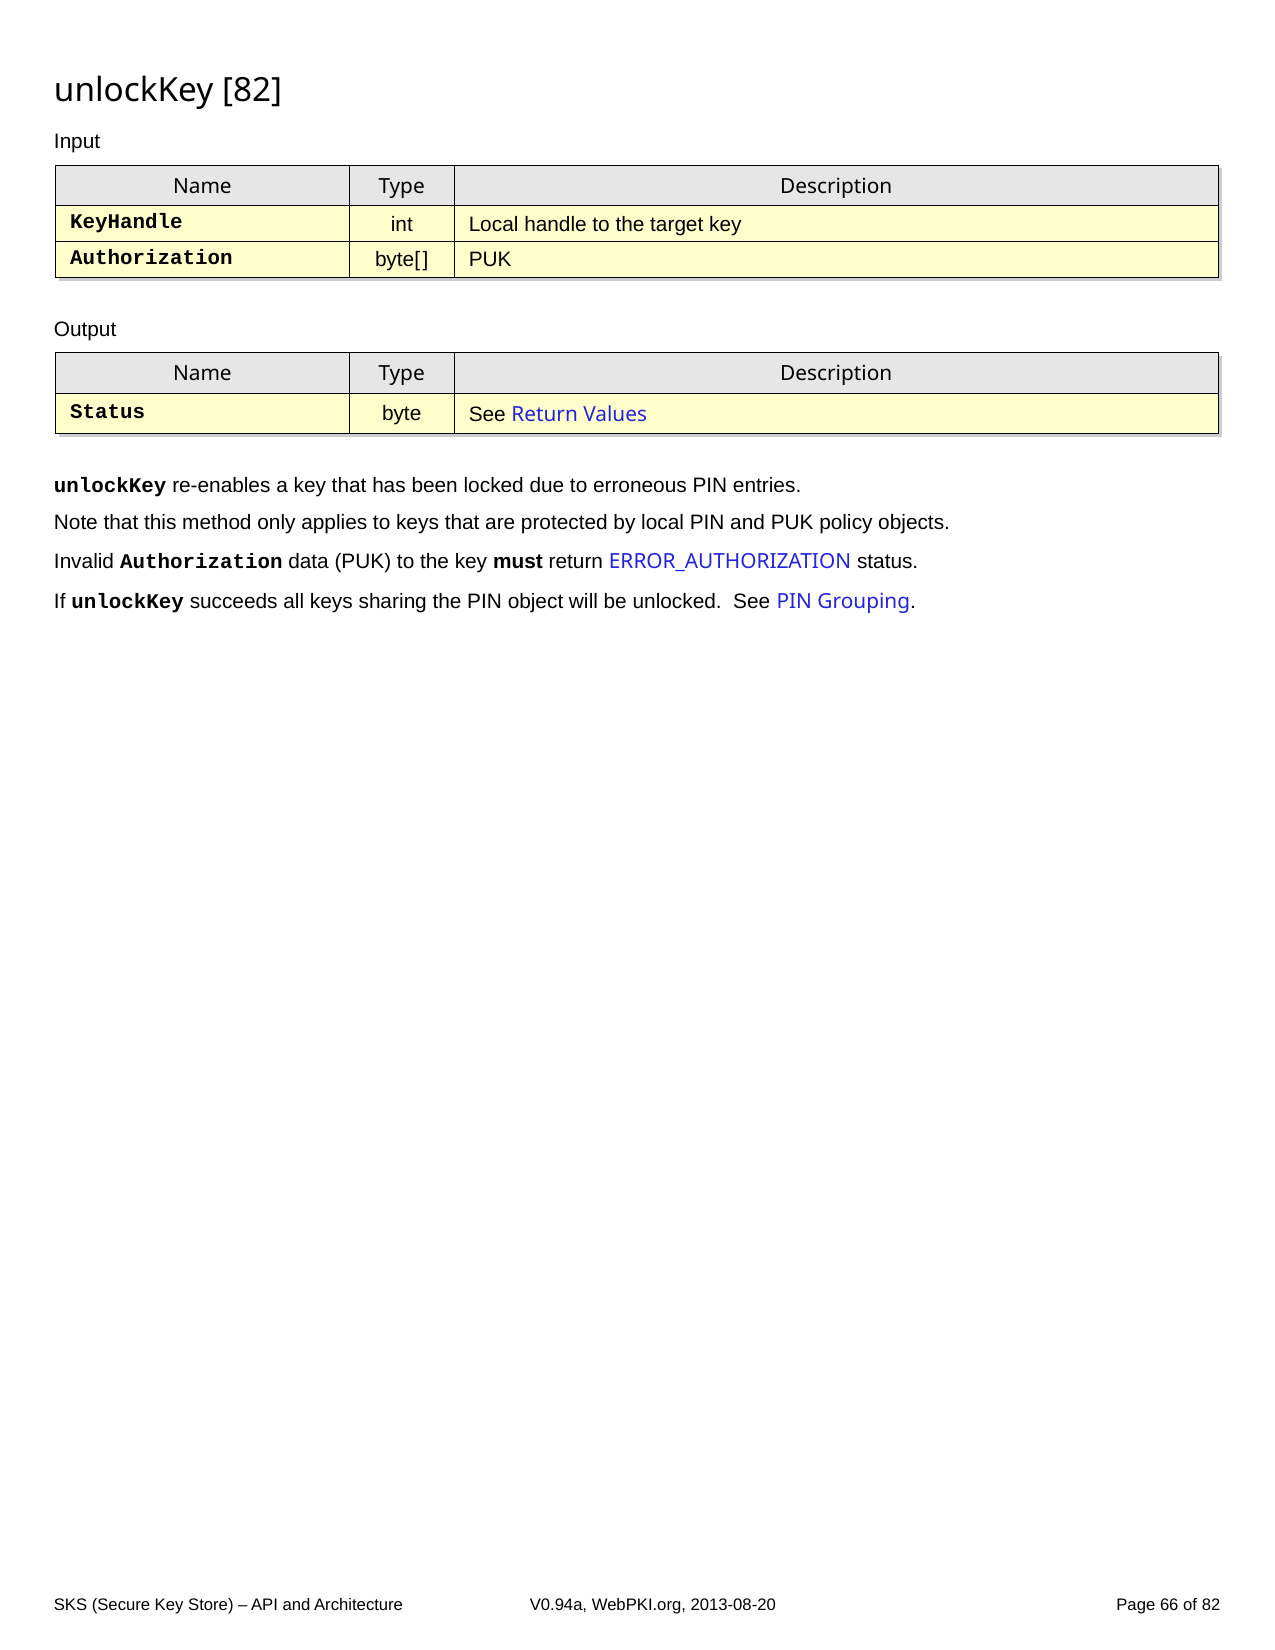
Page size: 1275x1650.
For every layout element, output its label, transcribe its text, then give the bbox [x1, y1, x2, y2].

subtitle unlockKey [82] [54, 66, 1221, 111]
table_cell Local handle to the target key [455, 206, 1218, 241]
text If unlockKey succeeds all keys sharing the PIN object will be unlocked. See PIN Grouping. [54, 586, 1221, 615]
table_cell See Return Values [455, 394, 1218, 433]
table_header Type [350, 353, 454, 393]
text unlockKey re-enables a key that has been locked due to erroneous PIN entries. [54, 472, 1221, 498]
table_cell int [350, 206, 454, 241]
table_cell PUK [455, 242, 1218, 277]
text Input [54, 129, 1221, 153]
table_header Type [350, 166, 454, 205]
table_cell Status [56, 394, 349, 433]
text Invalid Authorization data (PUK) to the key must return ERROR_AUTHORIZATION status. [54, 546, 1221, 574]
table_cell KeyHandle [56, 206, 349, 241]
table_header Description [455, 353, 1218, 393]
text Note that this method only applies to keys that are protected by local PIN and PUK policy objects. [54, 510, 1221, 534]
table_header Name [56, 166, 349, 205]
table_header Name [56, 353, 349, 393]
table_cell byte [350, 394, 454, 433]
table_header Description [455, 166, 1218, 205]
table_cell Authorization [56, 242, 349, 277]
table_cell byte⁮[ ] [350, 242, 454, 277]
text Output [54, 317, 1221, 341]
